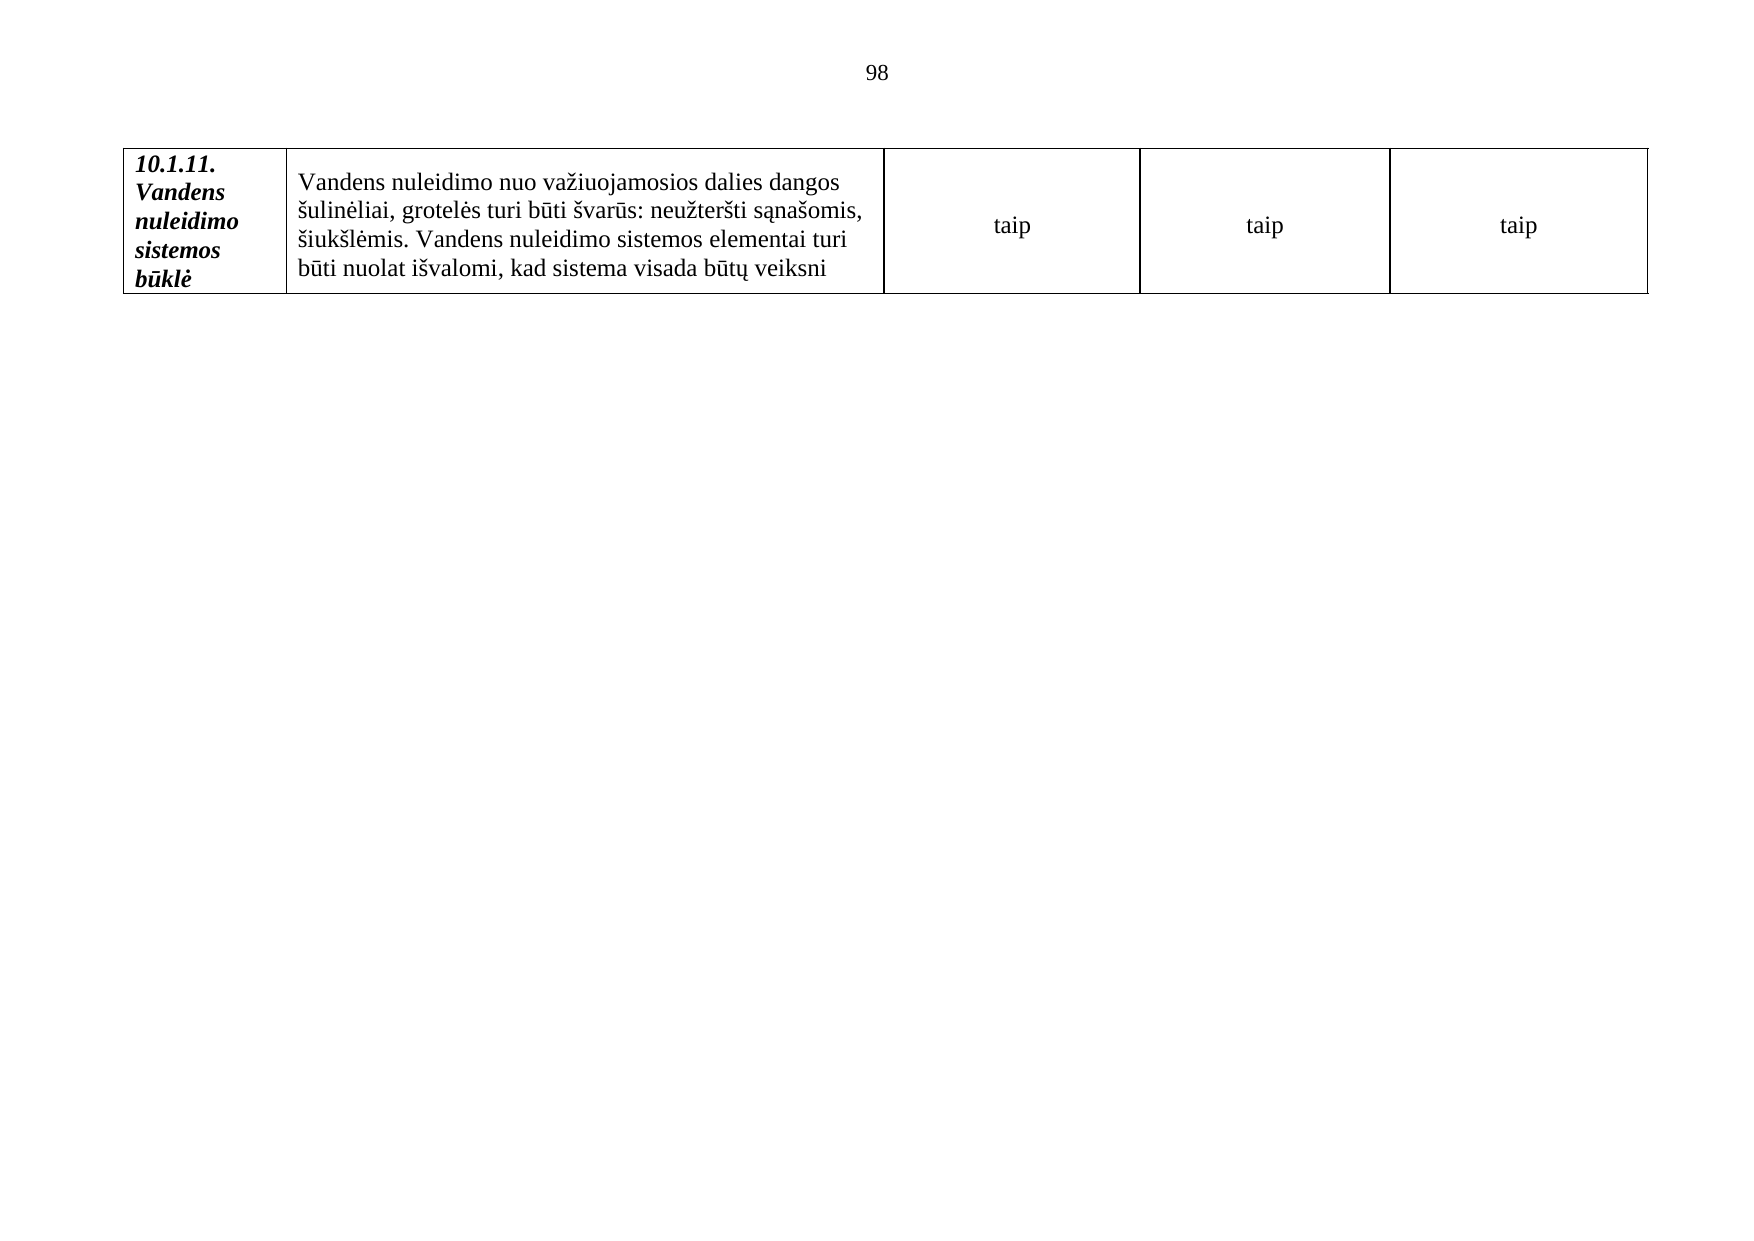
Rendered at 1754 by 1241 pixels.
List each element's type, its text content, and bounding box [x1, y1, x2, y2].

table_cell taip [1141, 149, 1389, 292]
table_cell taip [885, 149, 1139, 292]
table_cell taip [1391, 149, 1647, 292]
table_cell Vandens nuleidimo nuo važiuojamosios dalies dangos šulinėliai, grotelės turi būti švarūs: neužteršti sąnašomis, šiukšlėmis. Vandens nuleidimo sistemos elementai turi būti nuolat išvalomi, kad sistema visada būtų veiksni [287, 149, 883, 292]
table_cell 10.1.11. Vandens nuleidimo sistemos būklė [124, 149, 286, 292]
